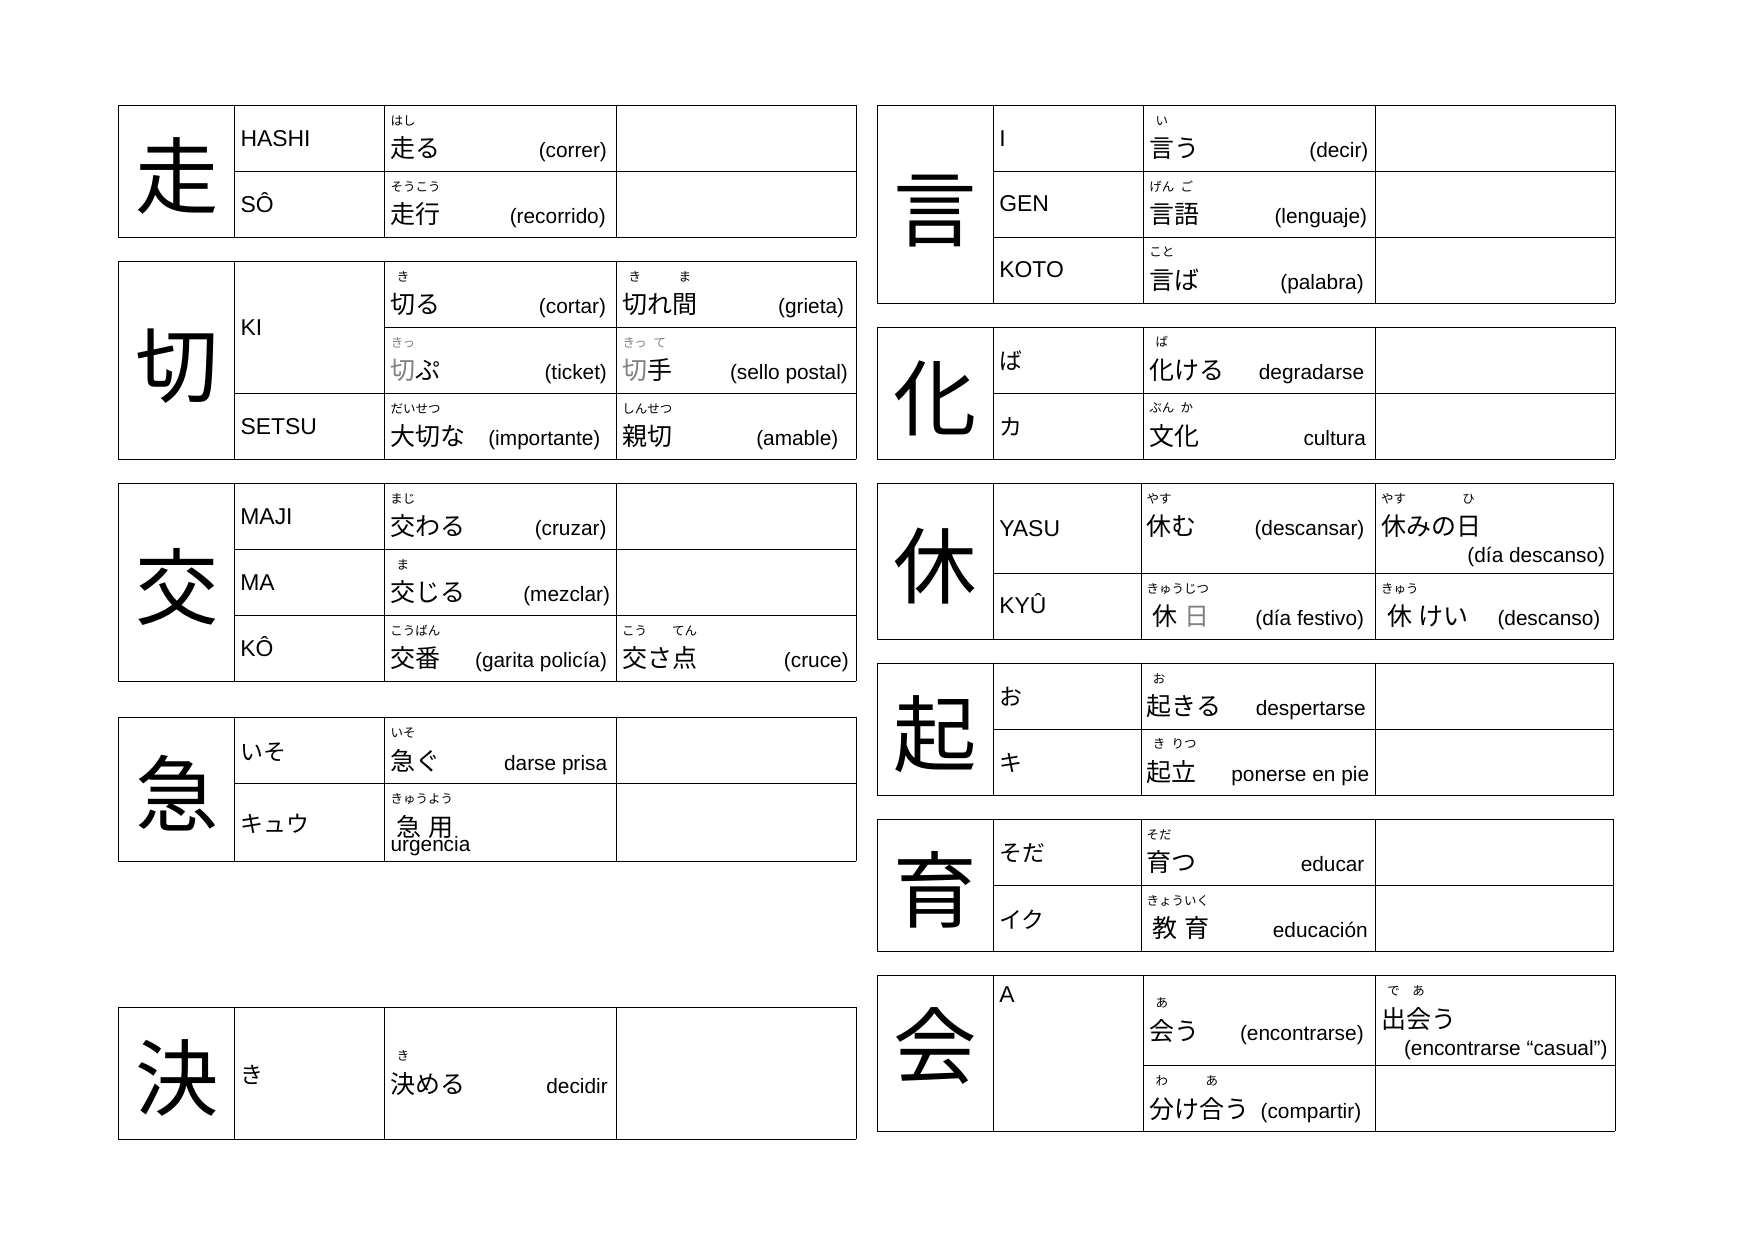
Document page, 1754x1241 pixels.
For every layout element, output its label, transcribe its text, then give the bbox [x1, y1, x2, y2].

table_header [1376, 664, 1613, 729]
table_cell [1376, 172, 1615, 237]
table_header 育 [878, 820, 993, 951]
table_header 切 [119, 262, 234, 459]
table_cell 休きゅうけい (descanso) [1376, 574, 1613, 639]
table_cell 言ことば (palabra) [1144, 238, 1375, 302]
table_header き [235, 1008, 384, 1139]
table_header そだ [994, 820, 1141, 885]
table_cell [1376, 730, 1613, 795]
table_header HASHI [235, 106, 384, 171]
table_header YASU [994, 484, 1141, 573]
table_header 起 [878, 664, 993, 795]
table_header 休やすみの日ひ (día descanso) [1376, 484, 1613, 573]
table_cell 文ぶん化か cultura [1144, 394, 1375, 459]
table_header I [994, 106, 1143, 171]
table_cell KOTO [994, 238, 1143, 302]
table_header [1376, 106, 1615, 171]
table_header 出で会あう (encontrarse “casual”) [1376, 976, 1615, 1065]
table_header 化 [878, 328, 993, 459]
table_cell 急きゅう用よう urgencia [385, 784, 616, 861]
table_cell [617, 784, 856, 861]
table_cell [617, 172, 856, 237]
table_cell 交こう番ばん (garita policía) [385, 616, 616, 681]
table_header いそ [235, 718, 384, 783]
table_cell SÔ [235, 172, 384, 237]
table_header 起おきる despertarse [1142, 664, 1375, 729]
table_cell [1376, 394, 1615, 459]
table_cell [1376, 1066, 1615, 1131]
table_header [617, 484, 856, 549]
table_header 会あう (encontrarse) [1144, 976, 1375, 1065]
table_cell 交こうさ点てん (cruce) [617, 616, 856, 681]
table_cell 切きっ手て (sello postal) [617, 328, 856, 393]
table_header 言いう (decir) [1144, 106, 1375, 171]
table_cell 大だい切せつな (importante) [385, 394, 616, 459]
table_cell KYÛ [994, 574, 1141, 639]
table_cell 分わけ合あう (compartir) [1144, 1066, 1375, 1131]
table_cell 休きゅう日じつ (día festivo) [1142, 574, 1375, 639]
table_header MAJI [235, 484, 384, 549]
table_header 走 [119, 106, 234, 237]
table_header 会 [878, 976, 993, 1131]
table_header ば [994, 328, 1143, 392]
table_cell 交まじる (mezclar) [385, 550, 616, 615]
table_header 急 [119, 718, 234, 861]
table_header 切きれ間ま (grieta) [617, 262, 856, 327]
table_cell イク [994, 886, 1141, 951]
table_cell 走そう行こう (recorrido) [385, 172, 616, 237]
table_header 決きめる decidir [385, 1008, 616, 1139]
table_cell MA [235, 550, 384, 615]
table_header 切きる (cortar) [385, 262, 616, 327]
table_cell 切きっぷ (ticket) [385, 328, 616, 393]
table_header 言 [878, 106, 993, 302]
table_header 決 [119, 1008, 234, 1139]
table_cell [1376, 238, 1615, 302]
table_header 走はしる (correr) [385, 106, 616, 171]
table_cell SETSU [235, 394, 384, 459]
table_cell キ [994, 730, 1141, 795]
table_cell 親しん切せつ (amable) [617, 394, 856, 459]
table_header [1376, 328, 1615, 392]
table_cell 教きょう育いく educación [1142, 886, 1375, 951]
table_header [617, 106, 856, 171]
table_header [617, 718, 856, 783]
table_cell 言げん語ご (lenguaje) [1144, 172, 1375, 237]
table_cell [617, 550, 856, 615]
table_cell 起き立りつ ponerse en pie [1142, 730, 1375, 795]
table_header 交 [119, 484, 234, 681]
table_header A [994, 976, 1143, 1131]
table_cell キュウ [235, 784, 384, 861]
table_header お [994, 664, 1141, 729]
table_header 休やすむ (descansar) [1142, 484, 1375, 573]
table_cell カ [994, 394, 1143, 459]
table_header [1376, 820, 1613, 885]
table_header 休 [878, 484, 993, 639]
table_cell KÔ [235, 616, 384, 681]
table_header 育そだつ educar [1142, 820, 1375, 885]
table_header 交まじわる (cruzar) [385, 484, 616, 549]
table_header [617, 1008, 856, 1139]
table_header 化ばける degradarse [1144, 328, 1375, 392]
table_cell GEN [994, 172, 1143, 237]
table_header KI [235, 262, 384, 393]
table_cell [1376, 886, 1613, 951]
table_header 急いそぐ darse prisa [385, 718, 616, 783]
